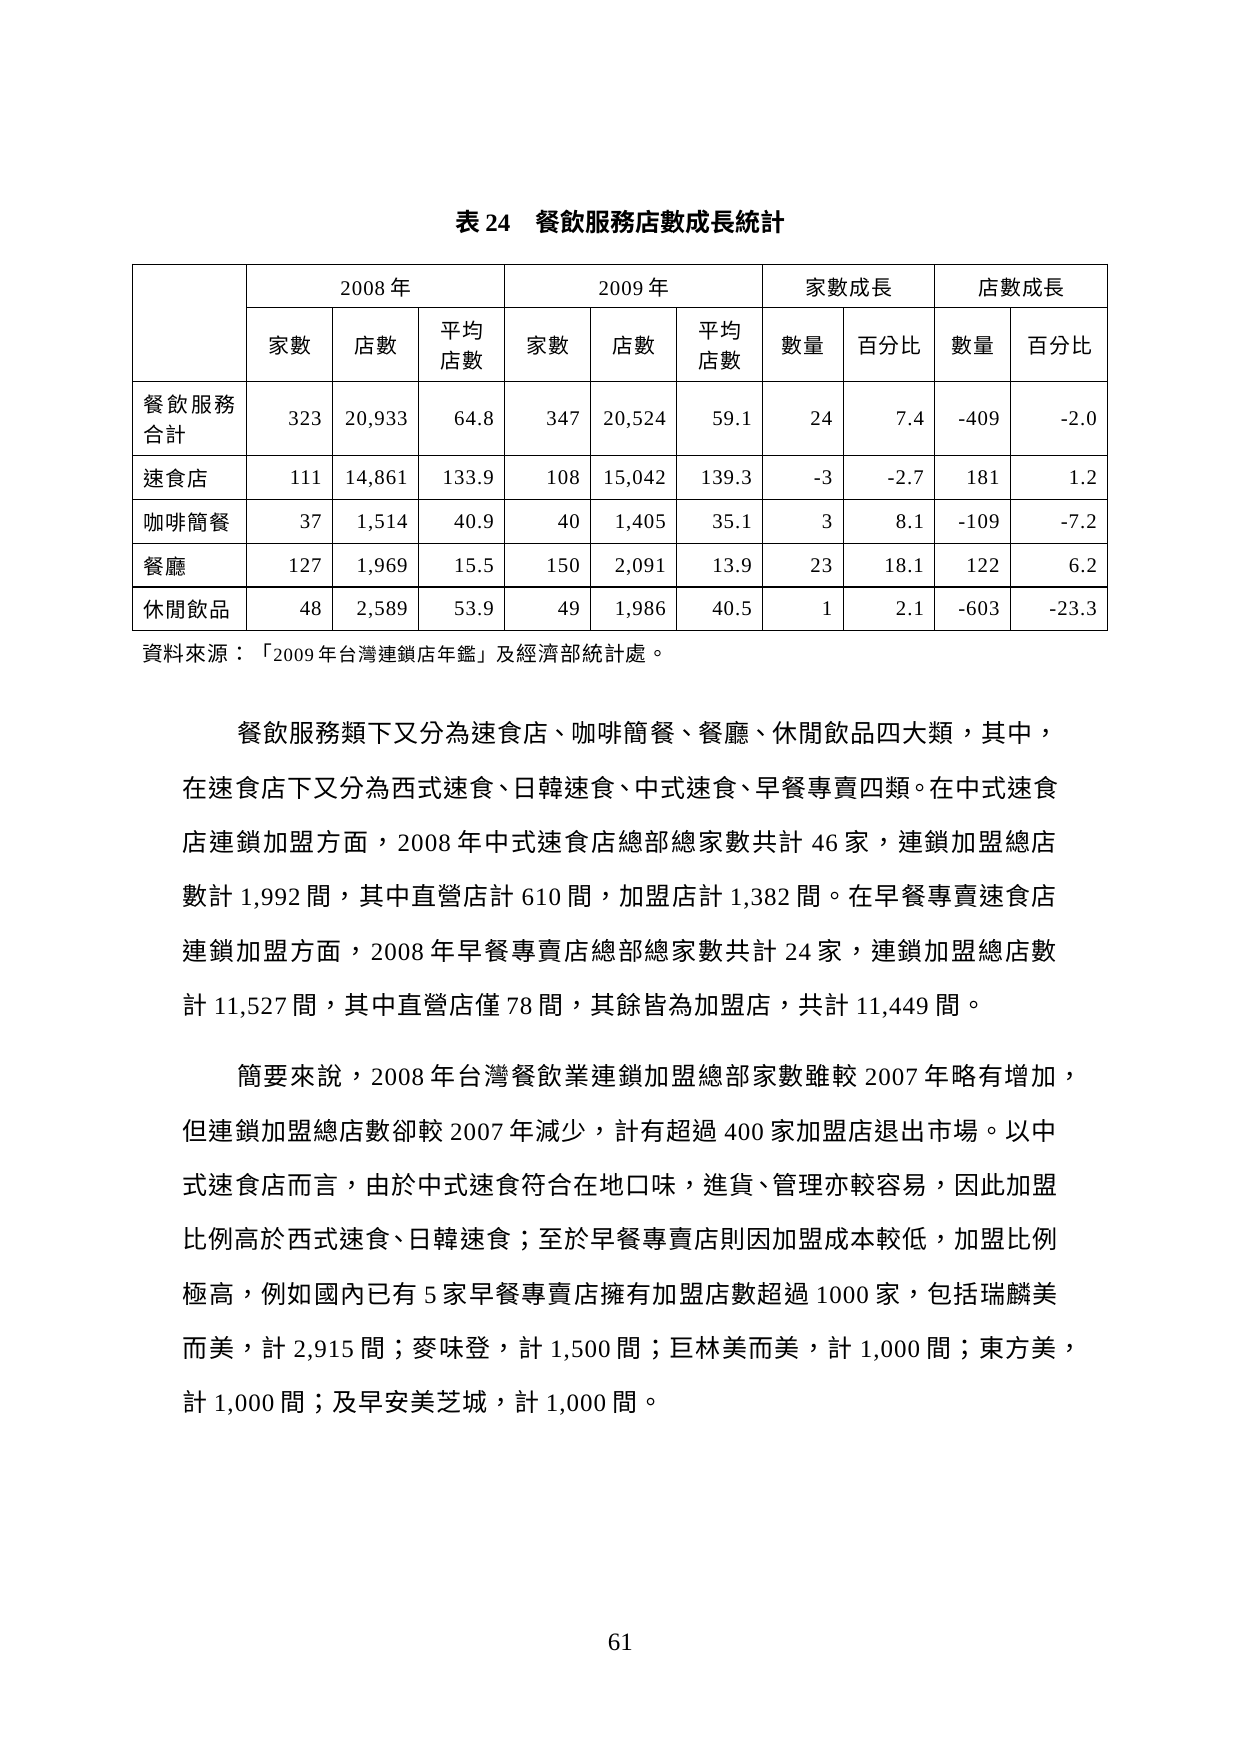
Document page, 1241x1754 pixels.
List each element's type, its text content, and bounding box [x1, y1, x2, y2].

table_cell 150 [505, 544, 590, 586]
table_cell 1.2 [1011, 456, 1107, 499]
table_cell 35.1 [677, 500, 762, 543]
table_cell 40 [505, 500, 590, 543]
table_cell 餐飲服務合計 [133, 382, 246, 455]
table_cell 40.5 [677, 588, 762, 630]
table_header 店數成長 [935, 265, 1107, 307]
table_cell 家數 [505, 308, 590, 381]
table_cell 181 [935, 456, 1010, 499]
table_cell 百分比 [1011, 308, 1107, 381]
text 資料來源：「2009年台灣連鎖店年鑑」及經濟部統計處。 [142, 637, 1058, 668]
table_cell 8.1 [844, 500, 934, 543]
table_cell 休閒飲品 [133, 588, 246, 630]
table_cell 108 [505, 456, 590, 499]
table_cell 53.9 [419, 588, 504, 630]
table_cell 平均店數 [677, 308, 762, 381]
table_cell 15.5 [419, 544, 504, 586]
table_header [133, 265, 246, 381]
table_cell 2.1 [844, 588, 934, 630]
table_cell 1 [763, 588, 843, 630]
table_cell 6.2 [1011, 544, 1107, 586]
table_cell 18.1 [844, 544, 934, 586]
table_cell 49 [505, 588, 590, 630]
table_cell 數量 [935, 308, 1010, 381]
table_cell -603 [935, 588, 1010, 630]
table_cell 24 [763, 382, 843, 455]
table_cell 133.9 [419, 456, 504, 499]
table_header 2009年 [505, 265, 762, 307]
table_cell -409 [935, 382, 1010, 455]
table_cell 347 [505, 382, 590, 455]
table_cell 店數 [333, 308, 418, 381]
table_cell 家數 [247, 308, 332, 381]
table_cell 111 [247, 456, 332, 499]
table_cell 64.8 [419, 382, 504, 455]
table_cell 1,405 [591, 500, 676, 543]
table_cell 15,042 [591, 456, 676, 499]
table_cell 3 [763, 500, 843, 543]
table_cell -23.3 [1011, 588, 1107, 630]
table_cell 40.9 [419, 500, 504, 543]
table_cell 48 [247, 588, 332, 630]
table_cell -109 [935, 500, 1010, 543]
table_cell 2,091 [591, 544, 676, 586]
table_cell 1,986 [591, 588, 676, 630]
subtitle 表24 餐飲服務店數成長統計 [183, 202, 1058, 238]
table_header 家數成長 [763, 265, 934, 307]
table_cell -3 [763, 456, 843, 499]
table_cell -2.7 [844, 456, 934, 499]
table_cell 1,969 [333, 544, 418, 586]
table_cell 2,589 [333, 588, 418, 630]
table_cell 59.1 [677, 382, 762, 455]
table_cell 122 [935, 544, 1010, 586]
text 餐飲服務類下又分為速食店、咖啡簡餐、餐廳、休閒飲品四大類，其中，在速食店下又分為西式速食、日韓速食、中式速食、早餐專賣四類。在中式速食店連鎖加盟方面，2008年中式速食店總部總家數共計46家，連鎖加盟總店數計1,992間，其中直營店計610間，加盟店計1,382間。在早餐專賣速食店連鎖加盟方面，2008年早餐專賣店總部總家數共計24家，連鎖加盟總店數計11,527間，其中直營店僅78間，其餘皆為加盟店，共計11,449間。 [183, 714, 1058, 1022]
table_cell 平均店數 [419, 308, 504, 381]
table_cell 7.4 [844, 382, 934, 455]
table_cell -2.0 [1011, 382, 1107, 455]
table_cell 323 [247, 382, 332, 455]
table_cell 13.9 [677, 544, 762, 586]
text 簡要來說，2008年台灣餐飲業連鎖加盟總部家數雖較2007年略有增加，但連鎖加盟總店數卻較2007年減少，計有超過400家加盟店退出市場。以中式速食店而言，由於中式速食符合在地口味，進貨、管理亦較容易，因此加盟比例高於西式速食、日韓速食；至於早餐專賣店則因加盟成本較低，加盟比例極高，例如國內已有5家早餐專賣店擁有加盟店數超過1000家，包括瑞麟美而美，計2,915間；麥味登，計1,500間；巨林美而美，計1,000間；東方美，計1,000間；及早安美芝城，計1,000間。 [183, 1057, 1058, 1419]
table_cell 數量 [763, 308, 843, 381]
table_cell 20,933 [333, 382, 418, 455]
table_cell -7.2 [1011, 500, 1107, 543]
table_cell 14,861 [333, 456, 418, 499]
table_header 2008年 [247, 265, 504, 307]
table_cell 店數 [591, 308, 676, 381]
table_cell 咖啡簡餐 [133, 500, 246, 543]
table_cell 37 [247, 500, 332, 543]
table_cell 20,524 [591, 382, 676, 455]
table_cell 139.3 [677, 456, 762, 499]
table_cell 百分比 [844, 308, 934, 381]
table_cell 23 [763, 544, 843, 586]
table_cell 速食店 [133, 456, 246, 499]
table_cell 127 [247, 544, 332, 586]
table_cell 1,514 [333, 500, 418, 543]
table_cell 餐廳 [133, 544, 246, 586]
